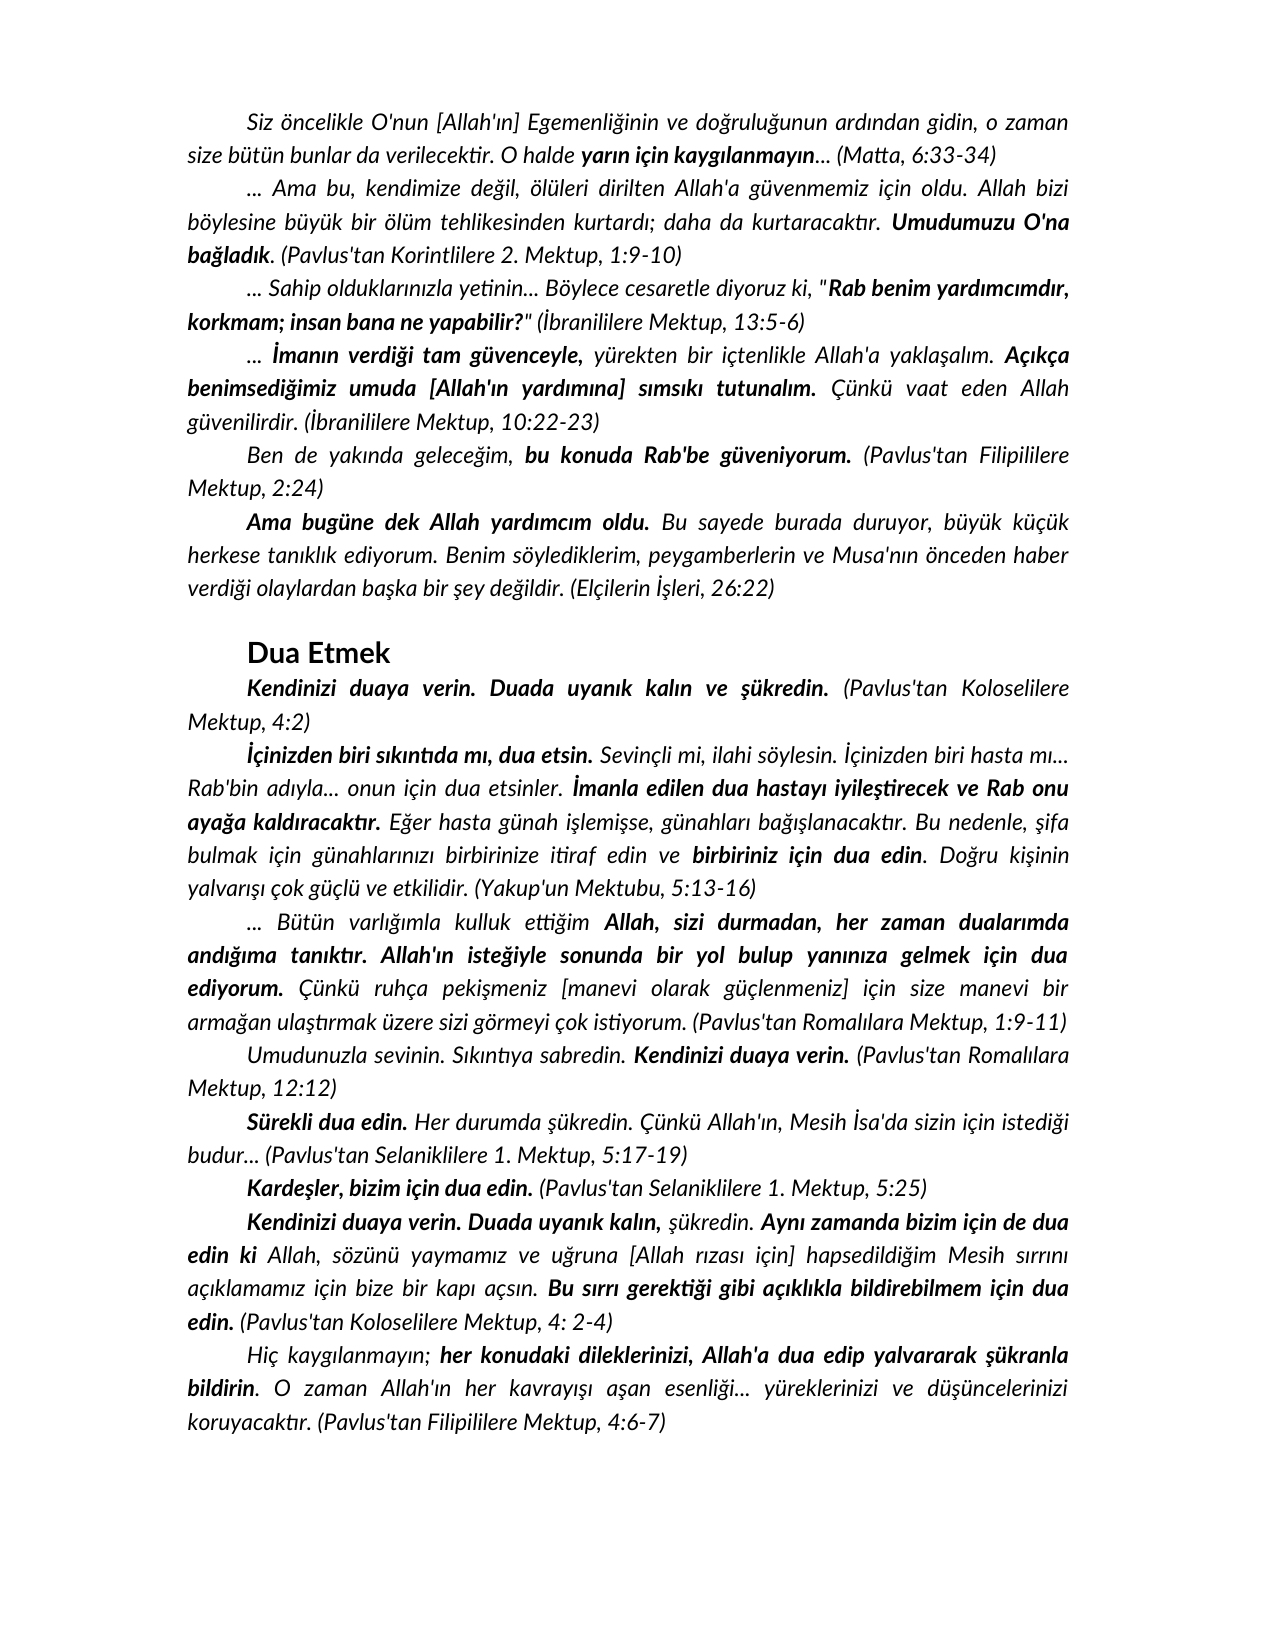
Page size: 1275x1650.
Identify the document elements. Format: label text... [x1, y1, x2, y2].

text Hiç kaygılanmayın; her konudaki dileklerinizi, Allah'a dua edip yalvararak şükranla bildirin. O zaman Allah'ın her kavrayışı aşan esenliği... yüreklerinizi ve düşüncelerinizi koruyacaktır. (Pavlus'tan Filipililere Mektup, 4:6-7) [187, 1337, 1070, 1437]
text ... Sahip olduklarınızla yetinin... Böylece cesaretle diyoruz ki, "Rab benim yardımcımdır, korkmam; insan bana ne yapabilir?" (İbranililere Mektup, 13:5-6) [187, 270, 1070, 337]
text Dua Etmek [187, 637, 1070, 670]
text Kendinizi duaya verin. Duada uyanık kalın, şükredin. Aynı zamanda bizim için de dua edin ki Allah, sözünü yaymamız ve uğruna [Allah rızası için] hapsedildiğim Mesih sırrını açıklamamız için bize bir kapı açsın. Bu sırrı gerektiği gibi açıklıkla bildirebilmem için dua edin. (Pavlus'tan Koloselilere Mektup, 4: 2-4) [187, 1203, 1070, 1337]
text Ama bugüne dek Allah yardımcım oldu. Bu sayede burada duruyor, büyük küçük herkese tanıklık ediyorum. Benim söylediklerim, peygamberlerin ve Musa'nın önceden haber verdiği olaylardan başka bir şey değildir. (Elçilerin İşleri, 26:22) [187, 503, 1070, 603]
text Kardeşler, bizim için dua edin. (Pavlus'tan Selaniklilere 1. Mektup, 5:25) [187, 1170, 1070, 1203]
text ... Bütün varlığımla kulluk ettiğim Allah, sizi durmadan, her zaman dualarımda andığıma tanıktır. Allah'ın isteğiyle sonunda bir yol bulup yanınıza gelmek için dua ediyorum. Çünkü ruhça pekişmeniz [manevi olarak güçlenmeniz] için size manevi bir armağan ulaştırmak üzere sizi görmeyi çok istiyorum. (Pavlus'tan Romalılara Mektup, 1:9-11) [187, 903, 1070, 1037]
text Siz öncelikle O'nun [Allah'ın] Egemenliğinin ve doğruluğunun ardından gidin, o zaman size bütün bunlar da verilecektir. O halde yarın için kaygılanmayın... (Matta, 6:33-34) [187, 103, 1070, 170]
text Sürekli dua edin. Her durumda şükredin. Çünkü Allah'ın, Mesih İsa'da sizin için istediği budur... (Pavlus'tan Selaniklilere 1. Mektup, 5:17-19) [187, 1103, 1070, 1170]
text Ben de yakında geleceğim, bu konuda Rab'be güveniyorum. (Pavlus'tan Filipililere Mektup, 2:24) [187, 437, 1070, 503]
text Kendinizi duaya verin. Duada uyanık kalın ve şükredin. (Pavlus'tan Koloselilere Mektup, 4:2) [187, 670, 1070, 737]
text Umudunuzla sevinin. Sıkıntıya sabredin. Kendinizi duaya verin. (Pavlus'tan Romalılara Mektup, 12:12) [187, 1037, 1070, 1103]
text İçinizden biri sıkıntıda mı, dua etsin. Sevinçli mi, ilahi söylesin. İçinizden biri hasta mı... Rab'bin adıyla... onun için dua etsinler. İmanla edilen dua hastayı iyileştirecek ve Rab onu ayağa kaldıracaktır. Eğer hasta günah işlemişse, günahları bağışlanacaktır. Bu nedenle, şifa bulmak için günahlarınızı birbirinize itiraf edin ve birbiriniz için dua edin. Doğru kişinin yalvarışı çok güçlü ve etkilidir. (Yakup'un Mektubu, 5:13-16) [187, 737, 1070, 903]
text ... İmanın verdiği tam güvenceyle, yürekten bir içtenlikle Allah'a yaklaşalım. Açıkça benimsediğimiz umuda [Allah'ın yardımına] sımsıkı tutunalım. Çünkü vaat eden Allah güvenilirdir. (İbranililere Mektup, 10:22-23) [187, 337, 1070, 437]
text ... Ama bu, kendimize değil, ölüleri dirilten Allah'a güvenmemiz için oldu. Allah bizi böylesine büyük bir ölüm tehlikesinden kurtardı; daha da kurtaracaktır. Umudumuzu O'na bağladık. (Pavlus'tan Korintlilere 2. Mektup, 1:9-10) [187, 170, 1070, 270]
